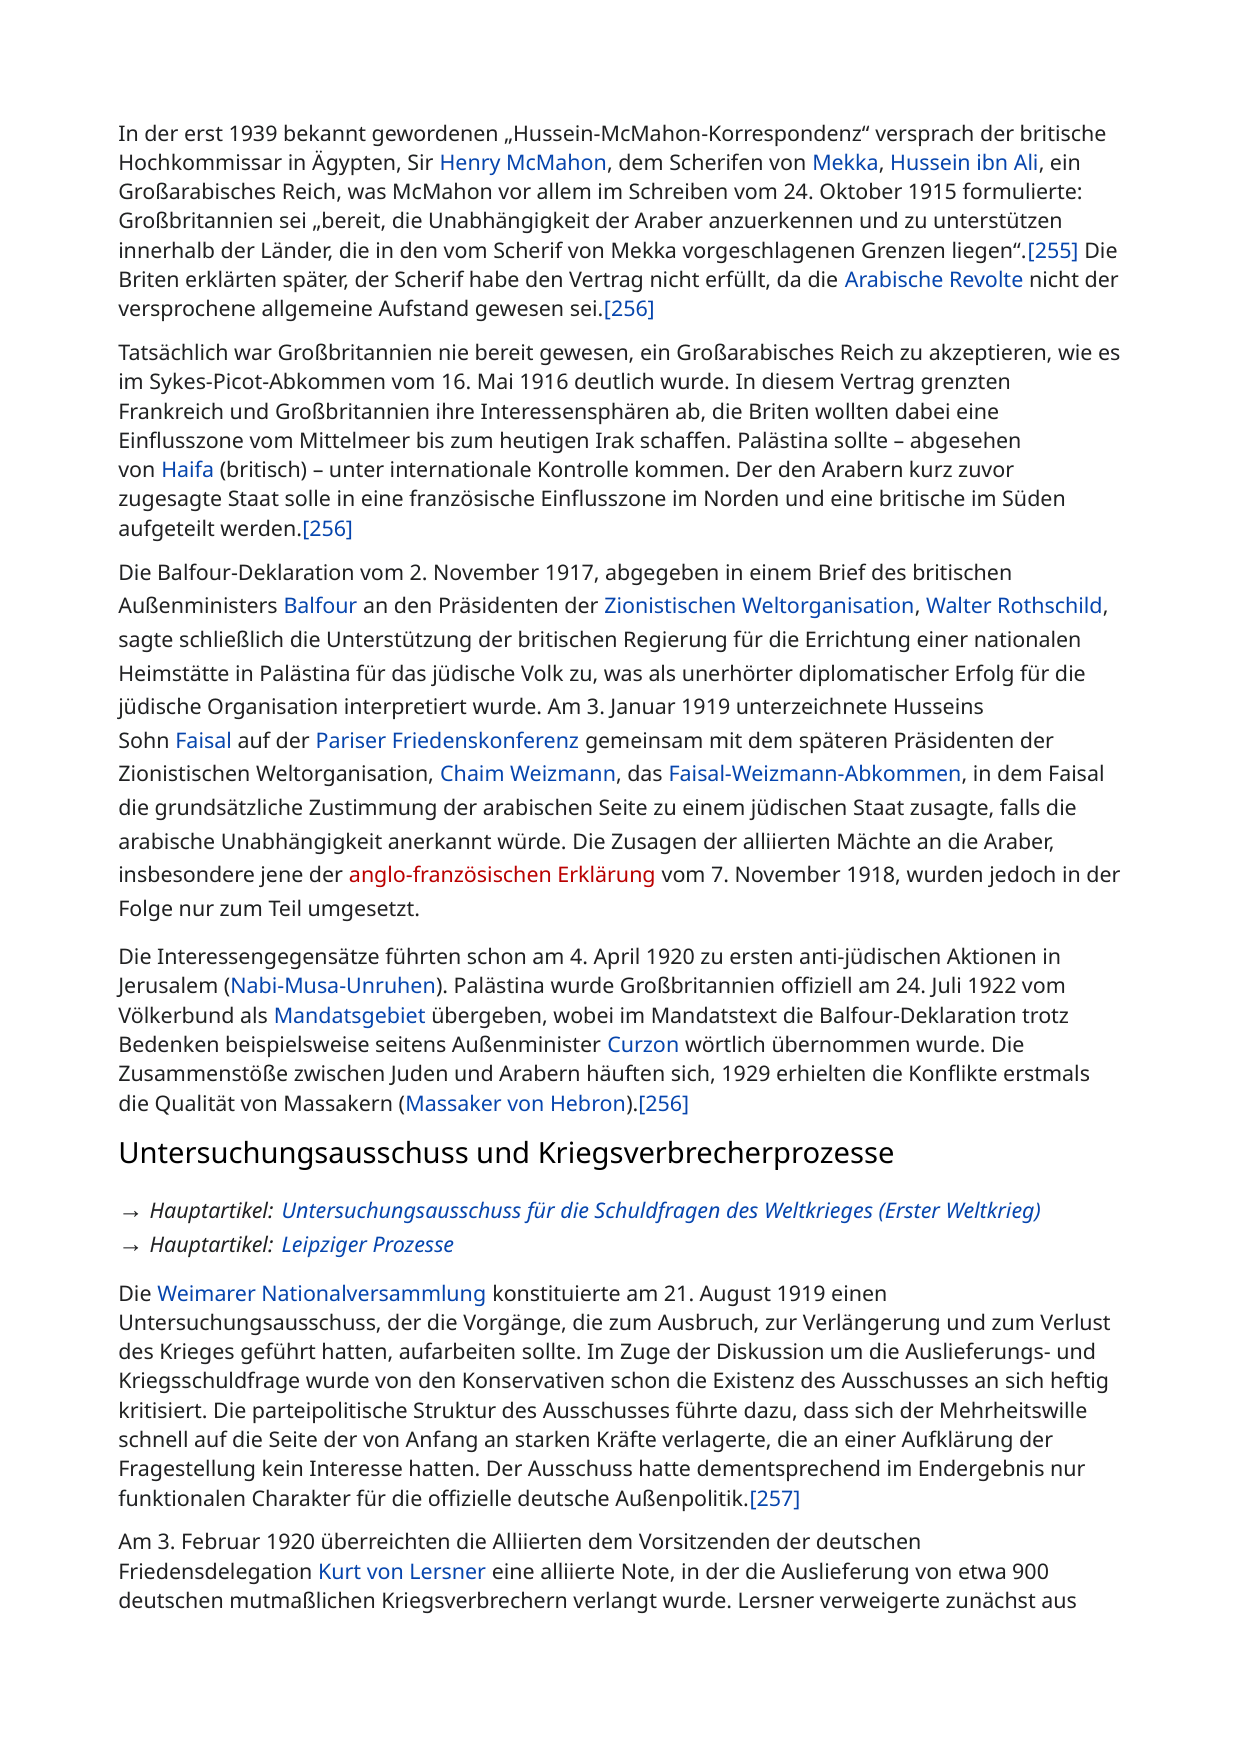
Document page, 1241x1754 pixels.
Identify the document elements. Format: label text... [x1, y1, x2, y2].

text Die Weimarer Nationalversammlung konstituierte am 21. August 1919 einen Untersuchungsausschuss, der die Vorgänge, die zum Ausbruch, zur Verlängerung und zum Verlust des Krieges geführt hatten, aufarbeiten sollte. Im Zuge der Diskussion um die Auslieferungs- und Kriegsschuldfrage wurde von den Konservativen schon die Existenz des Ausschusses an sich heftig kritisiert. Die parteipolitische Struktur des Ausschusses führte dazu, dass sich der Mehrheitswille schnell auf die Seite der von Anfang an starken Kräfte verlagerte, die an einer Aufklärung der Fragestellung kein Interesse hatten. Der Ausschuss hatte dementsprechend im Endergebnis nur funktionalen Charakter für die offizielle deutsche Außenpolitik.[257] [118, 1278, 1122, 1512]
text Am 3. Februar 1920 überreichten die Alliierten dem Vorsitzenden der deutschen Friedensdelegation Kurt von Lersner eine alliierte Note, in der die Auslieferung von etwa 900 deutschen mutmaßlichen Kriegsverbrechern verlangt wurde. Lersner verweigerte zunächst aus [118, 1527, 1122, 1615]
text Die Interessengegensätze führten schon am 4. April 1920 zu ersten anti-jüdischen Aktionen in Jerusalem (Nabi-Musa-Unruhen). Palästina wurde Großbritannien offiziell am 24. Juli 1922 vom Völkerbund als Mandatsgebiet übergeben, wobei im Mandatstext die Balfour-Deklaration trotz Bedenken beispielsweise seitens Außenminister Curzon wörtlich übernommen wurde. Die Zusammenstöße zwischen Juden und Arabern häuften sich, 1929 erhielten die Konflikte erstmals die Qualität von Massakern (Massaker von Hebron).[256] [118, 942, 1122, 1117]
subtitle Untersuchungsausschuss und Kriegsverbrecherprozesse [118, 1132, 1122, 1172]
text → Hauptartikel: Untersuchungsausschuss für die Schuldfragen des Weltkrieges (Erster Weltkrieg) [118, 1195, 1122, 1225]
text In der erst 1939 bekannt gewordenen „Hussein-McMahon-Korrespondenz“ versprach der britische Hochkommissar in Ägypten, Sir Henry McMahon, dem Scherifen von Mekka, Hussein ibn Ali, ein Großarabisches Reich, was McMahon vor allem im Schreiben vom 24. Oktober 1915 formulierte: Großbritannien sei „bereit, die Unabhängigkeit der Araber anzuerkennen und zu unterstützen innerhalb der Länder, die in den vom Scherif von Mekka vorgeschlagenen Grenzen liegen“.[255] Die Briten erklärten später, der Scherif habe den Vertrag nicht erfüllt, da die Arabische Revolte nicht der versprochene allgemeine Aufstand gewesen sei.[256] [118, 118, 1122, 323]
text Die Balfour-Deklaration vom 2. November 1917, abgegeben in einem Brief des britischen Außenministers Balfour an den Präsidenten der Zionistischen Weltorganisation, Walter Rothschild, sagte schließlich die Unterstützung der britischen Regierung für die Errichtung einer nationalen Heimstätte in Palästina für das jüdische Volk zu, was als unerhörter diplomatischer Erfolg für die jüdische Organisation interpretiert wurde. Am 3. Januar 1919 unterzeichnete Husseins Sohn Faisal auf der Pariser Friedenskonferenz gemeinsam mit dem späteren Präsidenten der Zionistischen Weltorganisation, Chaim Weizmann, das Faisal-Weizmann-Abkommen, in dem Faisal die grundsätzliche Zustimmung der arabischen Seite zu einem jüdischen Staat zusagte, falls die arabische Unabhängigkeit anerkannt würde. Die Zusagen der alliierten Mächte an die Araber, insbesondere jene der anglo-französischen Erklärung vom 7. November 1918, wurden jedoch in der Folge nur zum Teil umgesetzt. [118, 557, 1122, 923]
text → Hauptartikel: Leipziger Prozesse [118, 1229, 1122, 1259]
text Tatsächlich war Großbritannien nie bereit gewesen, ein Großarabisches Reich zu akzeptieren, wie es im Sykes-Picot-Abkommen vom 16. Mai 1916 deutlich wurde. In diesem Vertrag grenzten Frankreich und Großbritannien ihre Interessensphären ab, die Briten wollten dabei eine Einflusszone vom Mittelmeer bis zum heutigen Irak schaffen. Palästina sollte – abgesehen von Haifa (britisch) – unter internationale Kontrolle kommen. Der den Arabern kurz zuvor zugesagte Staat solle in eine französische Einflusszone im Norden und eine britische im Süden aufgeteilt werden.[256] [118, 338, 1122, 542]
